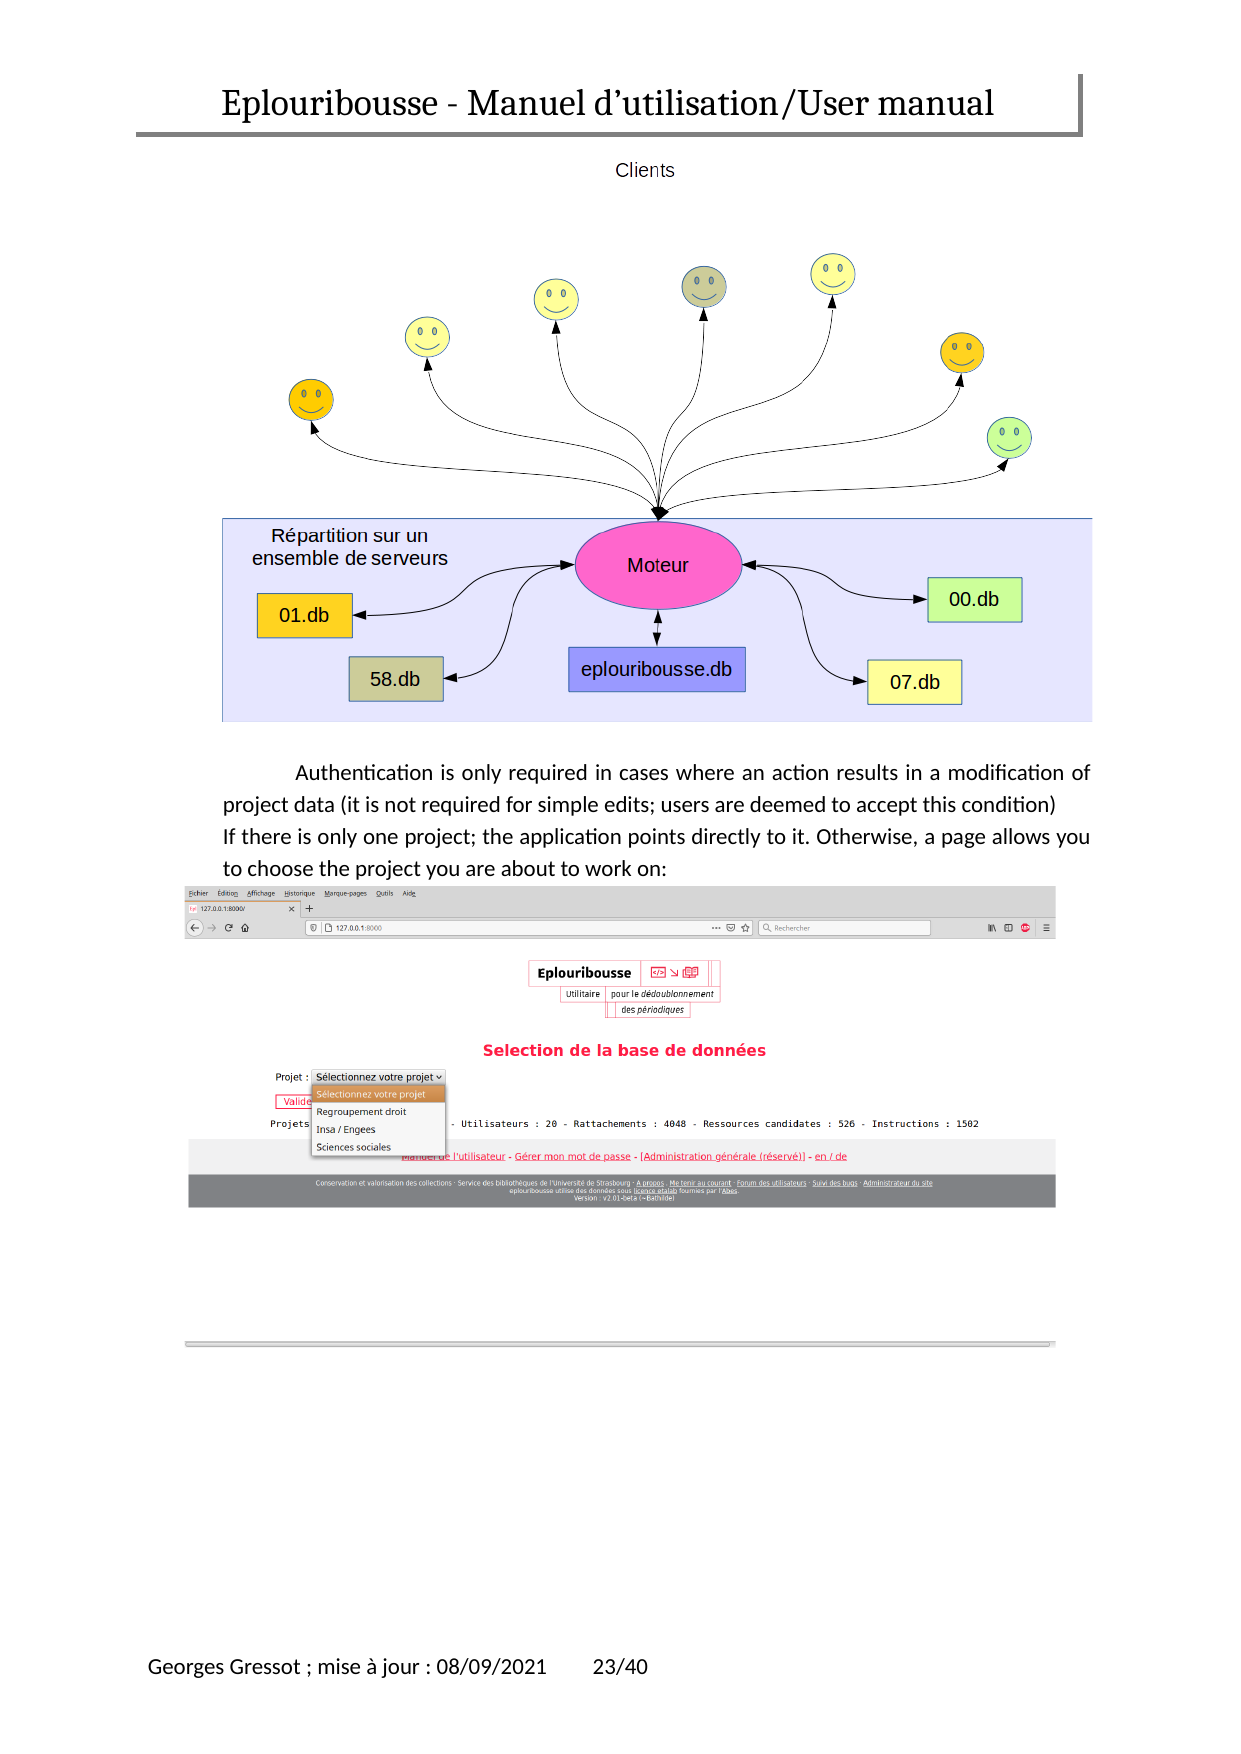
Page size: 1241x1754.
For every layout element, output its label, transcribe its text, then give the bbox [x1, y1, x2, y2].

list If there is only one project; the application points directly to it. Otherwise, a page allows you to choose the project you are about to work on: [223, 822, 1093, 882]
picture [184, 886, 1056, 1348]
list Authentication is only required in cases where an action results in a modification of project data (it is not required for simple edits; users are deemed to accept this condition) [223, 758, 1093, 818]
picture [222, 156, 1093, 722]
